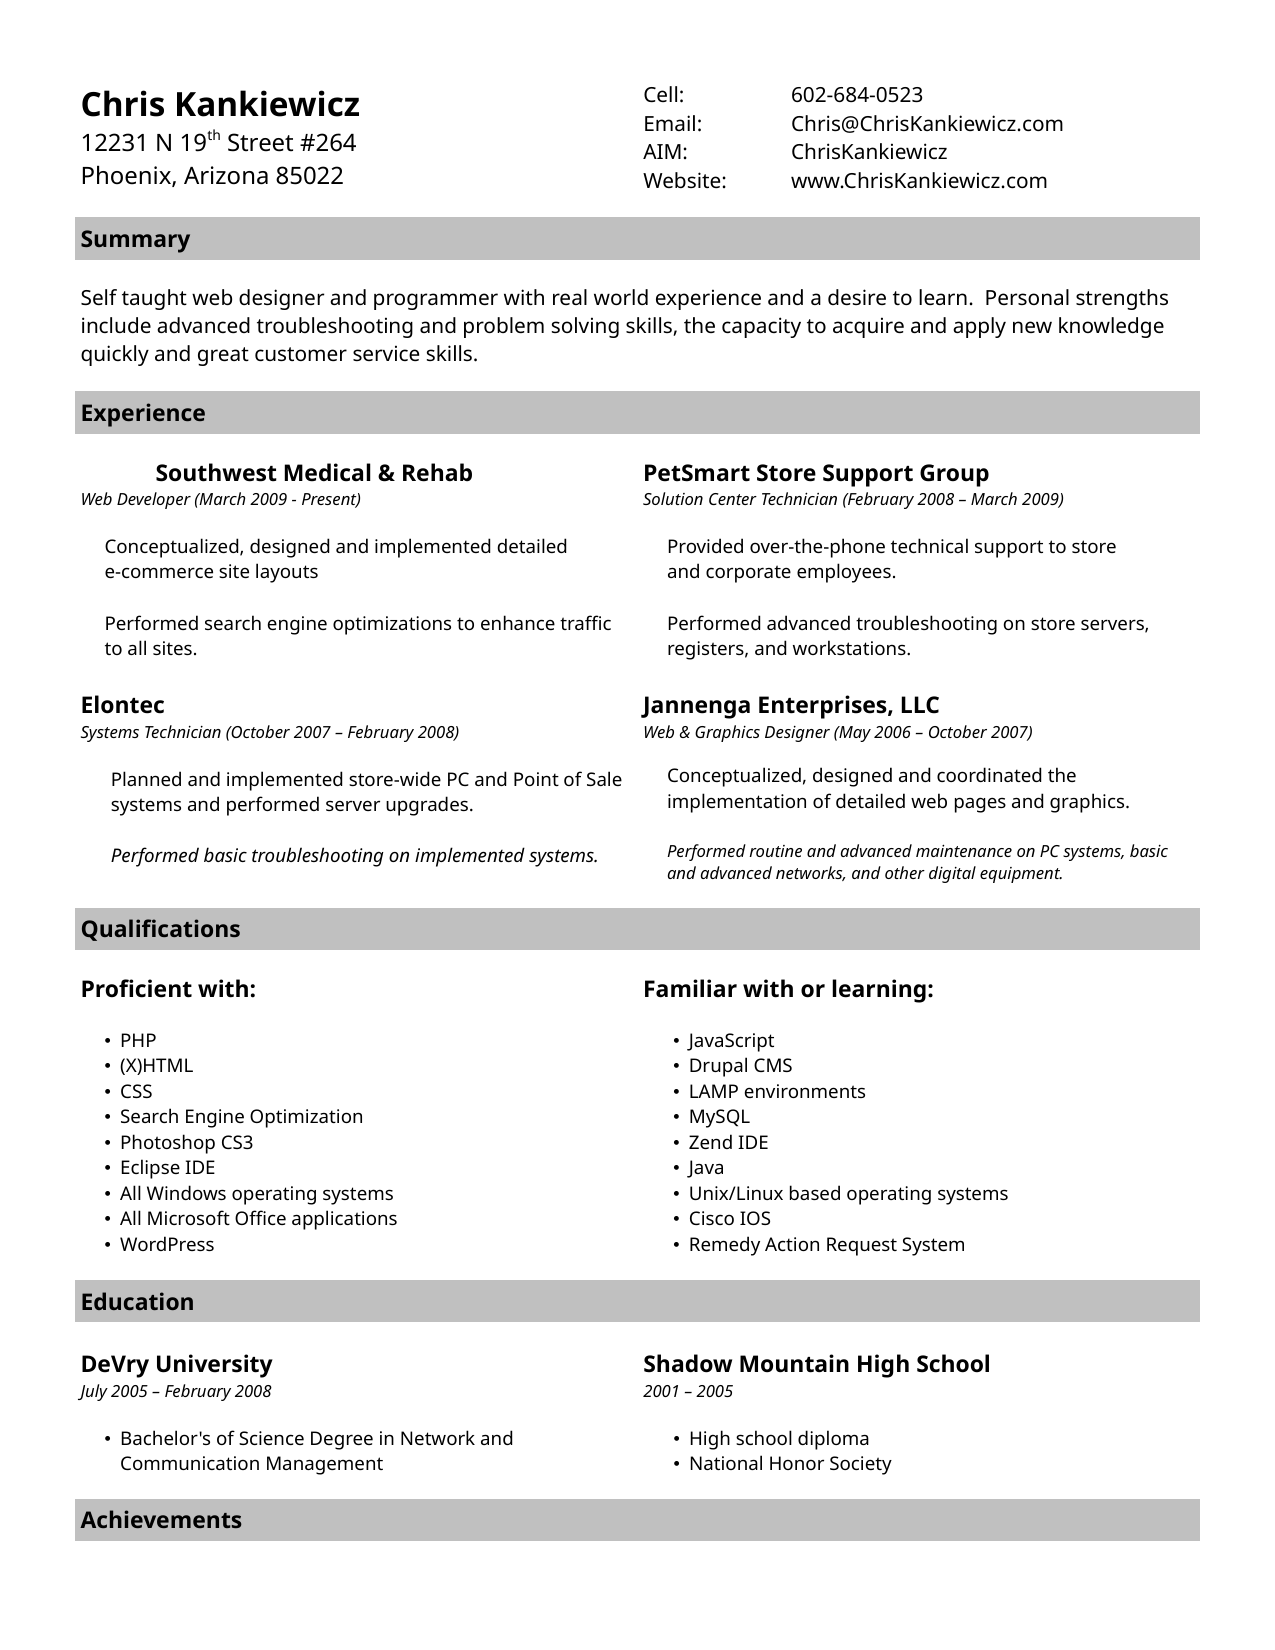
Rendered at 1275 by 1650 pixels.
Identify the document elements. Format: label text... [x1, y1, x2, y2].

table_cell [75, 950, 1200, 967]
table_cell Qualifications [75, 908, 1200, 950]
table_cell Proficient with: PHP (X)HTML CSS Search Engine Optimization Photoshop CS3 Eclipse IDE All Windows operating systems All Microsoft Office applications WordPress [75, 968, 637, 1262]
table_cell Shadow Mountain High School 2001 – 2005 High school diploma National Honor Society [637, 1343, 1200, 1482]
table_header [75, 434, 1200, 451]
table_cell [75, 667, 1200, 684]
table_cell [75, 260, 1200, 277]
table_header [75, 890, 1200, 907]
table_header [75, 1323, 1200, 1342]
table_cell [75, 1263, 1200, 1280]
table_cell Jannenga Enterprises, LLC Web & Graphics Designer (May 2006 – October 2007) Conceptualized, designed and coordinated the implementation of detailed web pages and graphics. Performed routine and advanced maintenance on PC systems, basic and advanced networks, and other digital equipment. [637, 684, 1200, 890]
table_header Chris Kankiewicz 12231 N 19th Street #264 Phoenix, Arizona 85022 [75, 75, 637, 200]
table_header Cell: 602-684-0523 Email: Chris@ChrisKankiewicz.com AIM: ChrisKankiewicz Website: www.ChrisKankiewicz.com [637, 75, 1200, 200]
table_cell [75, 374, 1200, 391]
table_header [75, 1482, 1200, 1499]
table_header [75, 1541, 1200, 1559]
table_cell Summary [75, 217, 1200, 260]
table_cell PetSmart Store Support Group Solution Center Technician (February 2008 – March 2009) Provided over-the-phone technical support to store and corporate employees. Performed advanced troubleshooting on store servers, registers, and workstations. [637, 451, 1200, 667]
table_cell Self taught web designer and programmer with real world experience and a desire to learn. Personal strengths include advanced troubleshooting and problem solving skills, the capacity to acquire and apply new knowledge quickly and great customer service skills. [75, 277, 1200, 374]
table_cell DeVry University July 2005 – February 2008 Bachelor's of Science Degree in Network and Communication Management [75, 1343, 637, 1482]
table_cell Elontec Systems Technician (October 2007 – February 2008) Planned and implemented store-wide PC and Point of Sale systems and performed server upgrades. Performed basic troubleshooting on implemented systems. [75, 684, 637, 890]
table_cell Experience [75, 391, 1200, 434]
table_cell Education [75, 1280, 1200, 1322]
table_cell Familiar with or learning: JavaScript Drupal CMS LAMP environments MySQL Zend IDE Java Unix/Linux based operating systems Cisco IOS Remedy Action Request System [637, 968, 1200, 1262]
table_cell [75, 200, 1200, 217]
table_header Achievements [75, 1499, 1200, 1541]
table_cell Southwest Medical & Rehab Web Developer (March 2009 - Present) Conceptualized, designed and implemented detailed e-commerce site layouts Performed search engine optimizations to enhance traffic to all sites. [75, 451, 637, 667]
